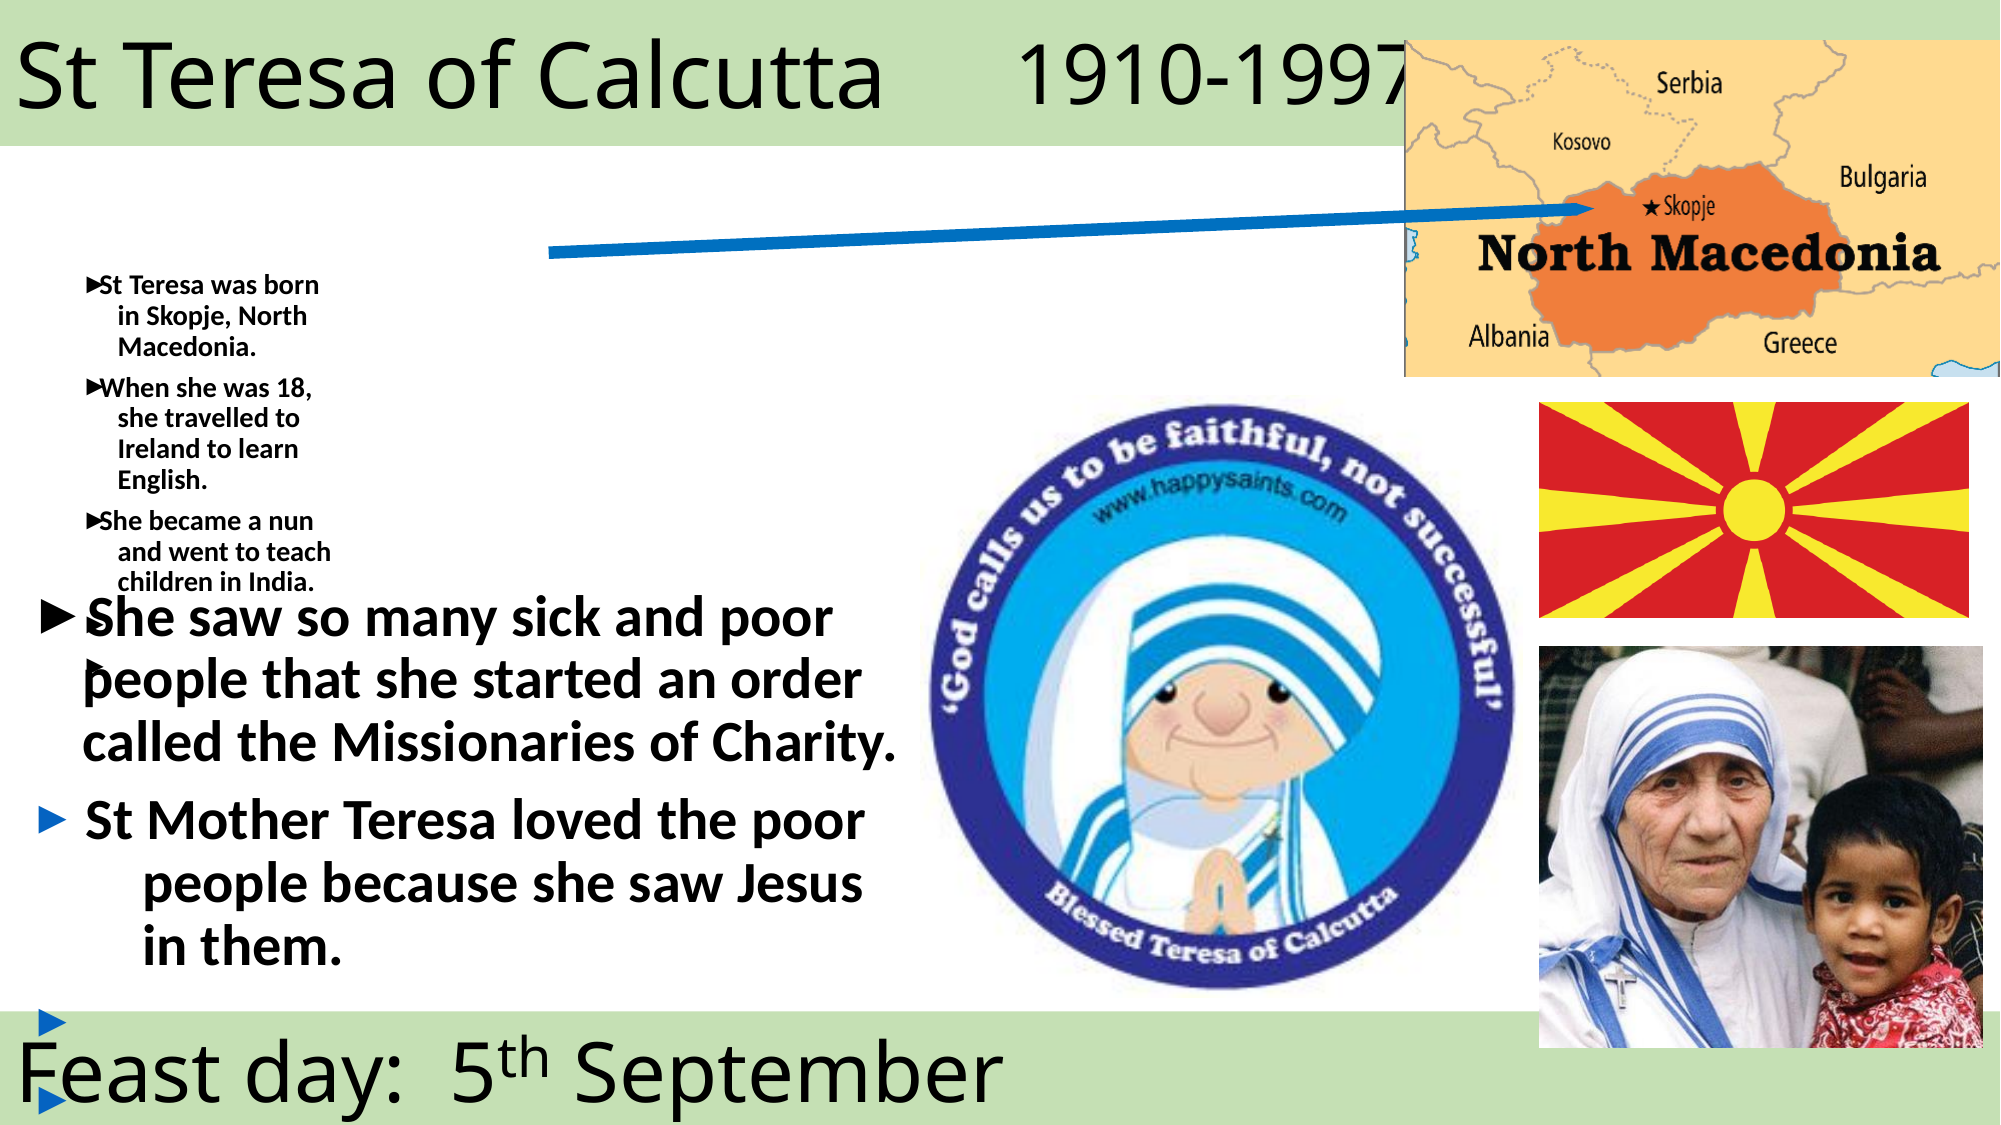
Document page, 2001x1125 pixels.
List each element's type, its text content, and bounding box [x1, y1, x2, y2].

list St Teresa was born in Skopje, North Macedonia. When she was 18, she travelled to Ireland to learn English. She became a nun and went to teach children in India. [31, 166, 948, 578]
text_box Feast day: 5th September [0, 1011, 2000, 1125]
text_box 1910-1997 [999, 13, 1650, 130]
picture [1404, 40, 2000, 377]
picture [920, 395, 1523, 998]
picture [1539, 403, 1969, 618]
picture [1539, 646, 1983, 1048]
text_box St Teresa of Calcutta [0, 0, 2000, 146]
text_box She saw so many sick and poor people that she started an order called the Missionaries of Charity. St Mother Teresa loved the poor people because she saw Jesus in them. [15, 578, 920, 984]
